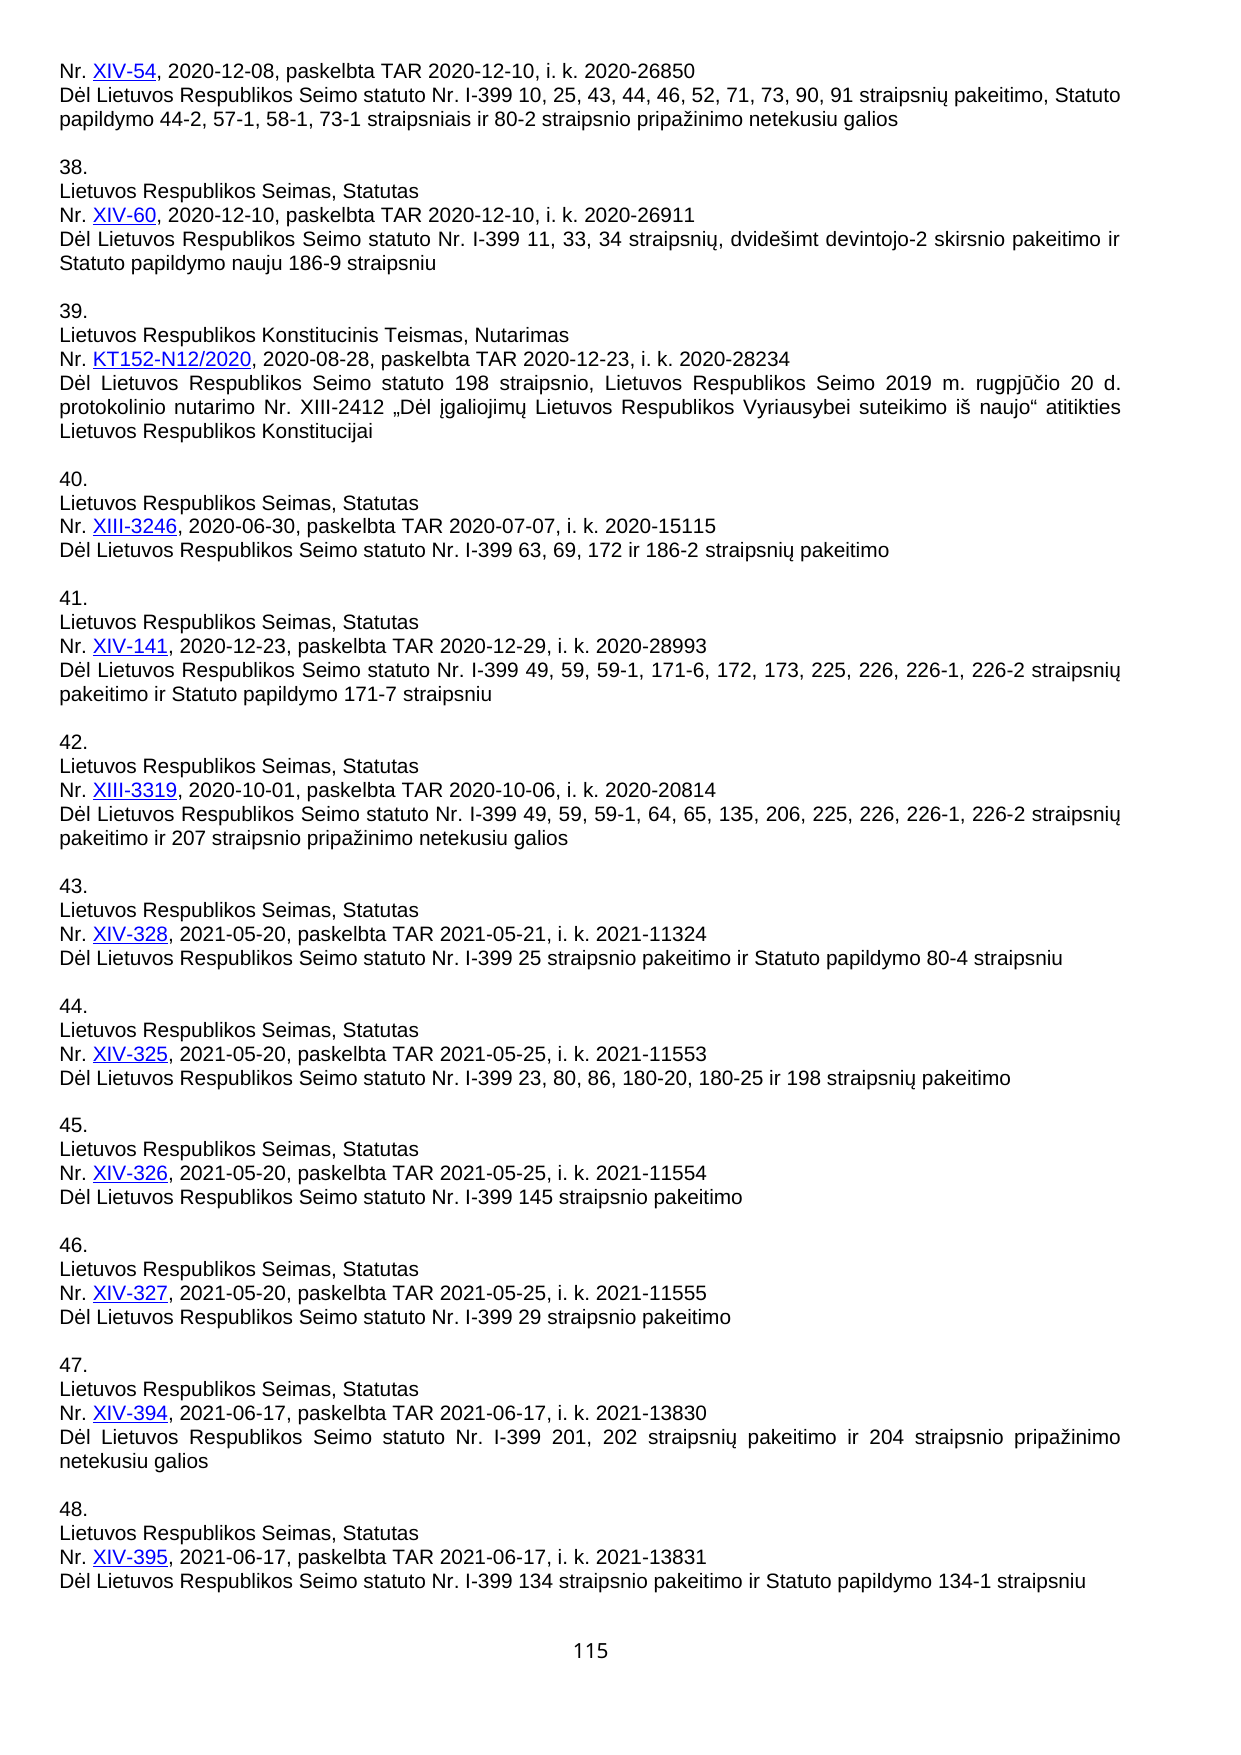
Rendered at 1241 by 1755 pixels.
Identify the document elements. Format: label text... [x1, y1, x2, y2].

text Lietuvos Respublikos Seimas, Statutas [59, 898, 1122, 922]
text Nr. XIV-394, 2021-06-17, paskelbta TAR 2021-06-17, i. k. 2021-13830 [59, 1401, 1122, 1425]
text Lietuvos Respublikos Seimas, Statutas [59, 179, 1122, 203]
text Lietuvos Respublikos Seimas, Statutas [59, 1257, 1122, 1281]
text Dėl Lietuvos Respublikos Seimo statuto 198 straipsnio, Lietuvos Respublikos Seimo 2019 m. rugpjūčio 20 d. protokolinio nutarimo Nr. XIII-2412 „Dėl įgaliojimų Lietuvos Respublikos Vyriausybei suteikimo iš naujo“ atitikties Lietuvos Respublikos Konstitucijai [59, 371, 1122, 442]
text 42. [59, 730, 1122, 754]
text 44. [59, 993, 1122, 1017]
text 45. [59, 1113, 1122, 1137]
text Lietuvos Respublikos Seimas, Statutas [59, 1521, 1122, 1544]
text Nr. XIV-325, 2021-05-20, paskelbta TAR 2021-05-25, i. k. 2021-11553 [59, 1041, 1122, 1065]
text Nr. XIV-395, 2021-06-17, paskelbta TAR 2021-06-17, i. k. 2021-13831 [59, 1544, 1122, 1568]
text Nr. XIV-54, 2020-12-08, paskelbta TAR 2020-12-10, i. k. 2020-26850 [59, 59, 1122, 83]
text 39. [59, 299, 1122, 323]
text Dėl Lietuvos Respublikos Seimo statuto Nr. I-399 145 straipsnio pakeitimo [59, 1185, 1122, 1209]
text Lietuvos Respublikos Seimas, Statutas [59, 754, 1122, 778]
text Nr. XIII-3246, 2020-06-30, paskelbta TAR 2020-07-07, i. k. 2020-15115 [59, 514, 1122, 538]
text 47. [59, 1353, 1122, 1377]
text Dėl Lietuvos Respublikos Seimo statuto Nr. I-399 49, 59, 59-1, 171-6, 172, 173, 225, 226, 226-1, 226-2 straipsnių pakeitimo ir Statuto papildymo 171-7 straipsniu [59, 658, 1122, 706]
text 46. [59, 1233, 1122, 1257]
text 38. [59, 155, 1122, 179]
text 40. [59, 466, 1122, 490]
text Dėl Lietuvos Respublikos Seimo statuto Nr. I-399 23, 80, 86, 180-20, 180-25 ir 198 straipsnių pakeitimo [59, 1065, 1122, 1089]
text 48. [59, 1497, 1122, 1521]
text Lietuvos Respublikos Seimas, Statutas [59, 490, 1122, 514]
text Nr. XIV-328, 2021-05-20, paskelbta TAR 2021-05-21, i. k. 2021-11324 [59, 922, 1122, 946]
text Nr. XIII-3319, 2020-10-01, paskelbta TAR 2020-10-06, i. k. 2020-20814 [59, 778, 1122, 802]
text Dėl Lietuvos Respublikos Seimo statuto Nr. I-399 134 straipsnio pakeitimo ir Statuto papildymo 134-1 straipsniu [59, 1568, 1122, 1592]
text Nr. XIV-327, 2021-05-20, paskelbta TAR 2021-05-25, i. k. 2021-11555 [59, 1281, 1122, 1305]
text 43. [59, 874, 1122, 898]
text Lietuvos Respublikos Seimas, Statutas [59, 1017, 1122, 1041]
text Lietuvos Respublikos Seimas, Statutas [59, 1137, 1122, 1161]
text Nr. XIV-141, 2020-12-23, paskelbta TAR 2020-12-29, i. k. 2020-28993 [59, 634, 1122, 658]
text Dėl Lietuvos Respublikos Seimo statuto Nr. I-399 49, 59, 59-1, 64, 65, 135, 206, 225, 226, 226-1, 226-2 straipsnių pakeitimo ir 207 straipsnio pripažinimo netekusiu galios [59, 802, 1122, 850]
text Nr. KT152-N12/2020, 2020-08-28, paskelbta TAR 2020-12-23, i. k. 2020-28234 [59, 347, 1122, 371]
text 41. [59, 586, 1122, 610]
text Dėl Lietuvos Respublikos Seimo statuto Nr. I-399 63, 69, 172 ir 186-2 straipsnių pakeitimo [59, 538, 1122, 562]
text Dėl Lietuvos Respublikos Seimo statuto Nr. I-399 10, 25, 43, 44, 46, 52, 71, 73, 90, 91 straipsnių pakeitimo, Statuto papildymo 44-2, 57-1, 58-1, 73-1 straipsniais ir 80-2 straipsnio pripažinimo netekusiu galios [59, 83, 1122, 131]
text Dėl Lietuvos Respublikos Seimo statuto Nr. I-399 29 straipsnio pakeitimo [59, 1305, 1122, 1329]
text Nr. XIV-326, 2021-05-20, paskelbta TAR 2021-05-25, i. k. 2021-11554 [59, 1161, 1122, 1185]
text Nr. XIV-60, 2020-12-10, paskelbta TAR 2020-12-10, i. k. 2020-26911 [59, 203, 1122, 227]
text Dėl Lietuvos Respublikos Seimo statuto Nr. I-399 25 straipsnio pakeitimo ir Statuto papildymo 80-4 straipsniu [59, 946, 1122, 969]
text Lietuvos Respublikos Seimas, Statutas [59, 610, 1122, 634]
text Dėl Lietuvos Respublikos Seimo statuto Nr. I-399 11, 33, 34 straipsnių, dvidešimt devintojo-2 skirsnio pakeitimo ir Statuto papildymo nauju 186-9 straipsniu [59, 227, 1122, 275]
text Lietuvos Respublikos Konstitucinis Teismas, Nutarimas [59, 323, 1122, 347]
text Lietuvos Respublikos Seimas, Statutas [59, 1377, 1122, 1401]
text Dėl Lietuvos Respublikos Seimo statuto Nr. I-399 201, 202 straipsnių pakeitimo ir 204 straipsnio pripažinimo netekusiu galios [59, 1425, 1122, 1473]
